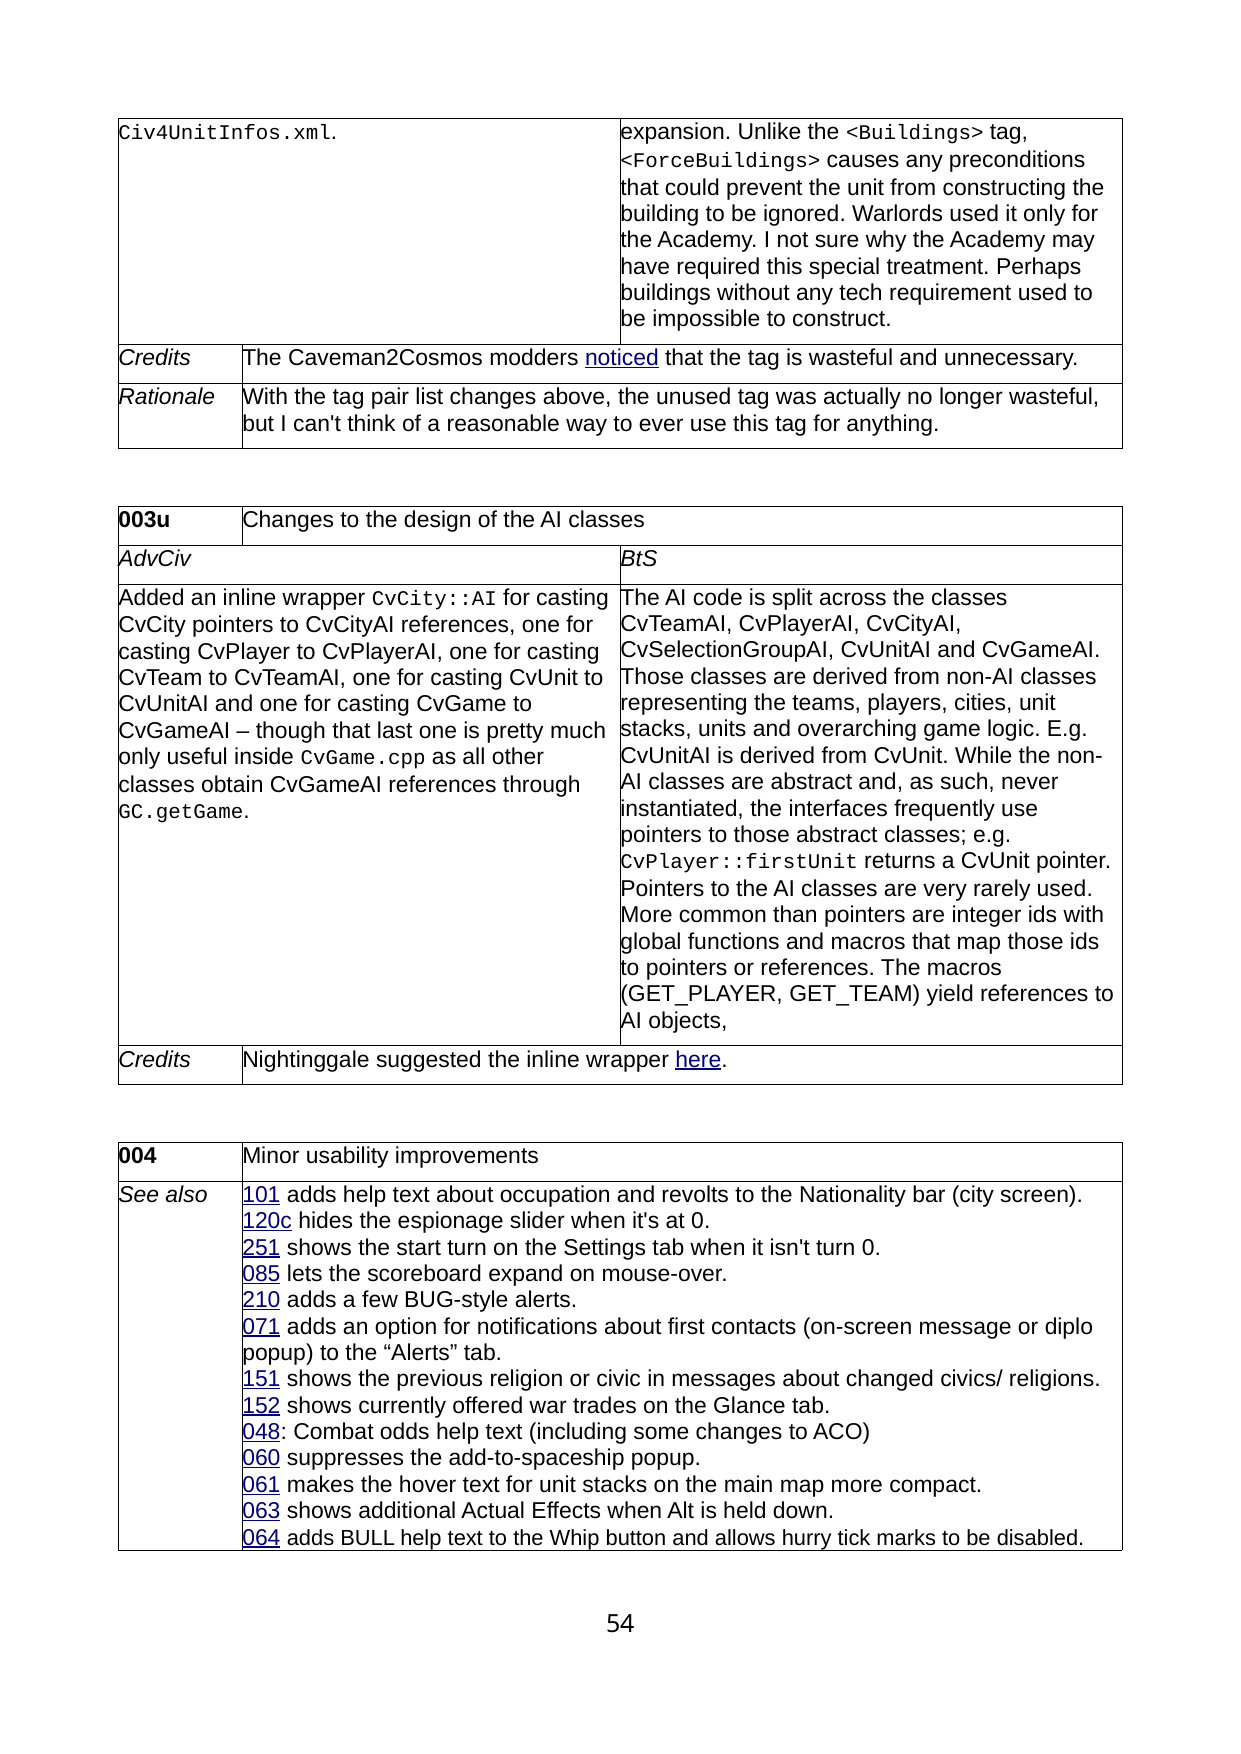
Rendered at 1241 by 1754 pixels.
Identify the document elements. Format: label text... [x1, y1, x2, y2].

table_header Changes to the design of the AI classes [243, 507, 1122, 545]
table_cell See also [119, 1182, 242, 1550]
table_header 003u [119, 507, 242, 545]
table_cell With the tag pair list changes above, the unused tag was actually no longer wasteful, but I can't think of a reasonable way to ever use this tag for anything. [243, 384, 1122, 448]
table_cell Credits [119, 1046, 242, 1084]
table_cell Credits [119, 345, 242, 383]
table_cell Nightinggale suggested the inline wrapper here. [243, 1046, 1122, 1084]
table_cell The Caveman2Cosmos modders noticed that the tag is wasteful and unnecessary. [243, 345, 1122, 383]
table_cell The AI code is split across the classes CvTeamAI, CvPlayerAI, CvCityAI, CvSelectionGroupAI, CvUnitAI and CvGameAI. Those classes are derived from non-AI classes representing the teams, players, cities, unit stacks, units and overarching game logic. E.g. CvUnitAI is derived from CvUnit. While the non-AI classes are abstract and, as such, never instantiated, the interfaces frequently use pointers to those abstract classes; e.g. CvPlayer::firstUnit returns a CvUnit pointer. Pointers to the AI classes are very rarely used. More common than pointers are integer ids with global functions and macros that map those ids to pointers or references. The macros (GET_PLAYER, GET_TEAM) yield references to AI objects, [621, 585, 1122, 1045]
table_header 004 [119, 1143, 242, 1181]
table_cell AdvCiv [119, 546, 620, 583]
table_header Minor usability improvements [243, 1143, 1122, 1181]
table_cell 101 adds help text about occupation and revolts to the Nationality bar (city screen). 120c hides the espionage slider when it's at 0. 251 shows the start turn on the Settings tab when it isn't turn 0. 085 lets the scoreboard expand on mouse-over. 210 adds a few BUG-style alerts. 071 adds an option for notifications about first contacts (on-screen message or diplo popup) to the “Alerts” tab. 151 shows the previous religion or civic in messages about changed civics/ religions. 152 shows currently offered war trades on the Glance tab. 048: Combat odds help text (including some changes to ACO) 060 suppresses the add-to-spaceship popup. 061 makes the hover text for unit stacks on the main map more compact. 063 shows additional Actual Effects when Alt is held down. 064 adds BULL help text to the Whip button and allows hurry tick marks to be disabled. [243, 1182, 1122, 1550]
table_cell Civ4UnitInfos.xml. [119, 119, 620, 344]
table_cell Rationale [119, 384, 242, 448]
table_cell expansion. Unlike the <Buildings> tag, <ForceBuildings> causes any preconditions that could prevent the unit from constructing the building to be ignored. Warlords used it only for the Academy. I not sure why the Academy may have required this special treatment. Perhaps buildings without any tech requirement used to be impossible to construct. [621, 119, 1122, 344]
table_cell BtS [621, 546, 1122, 583]
table_cell Added an inline wrapper CvCity::AI for casting CvCity pointers to CvCityAI references, one for casting CvPlayer to CvPlayerAI, one for casting CvTeam to CvTeamAI, one for casting CvUnit to CvUnitAI and one for casting CvGame to CvGameAI – though that last one is pretty much only useful inside CvGame.cpp as all other classes obtain CvGameAI references through GC.getGame. [119, 585, 620, 1045]
